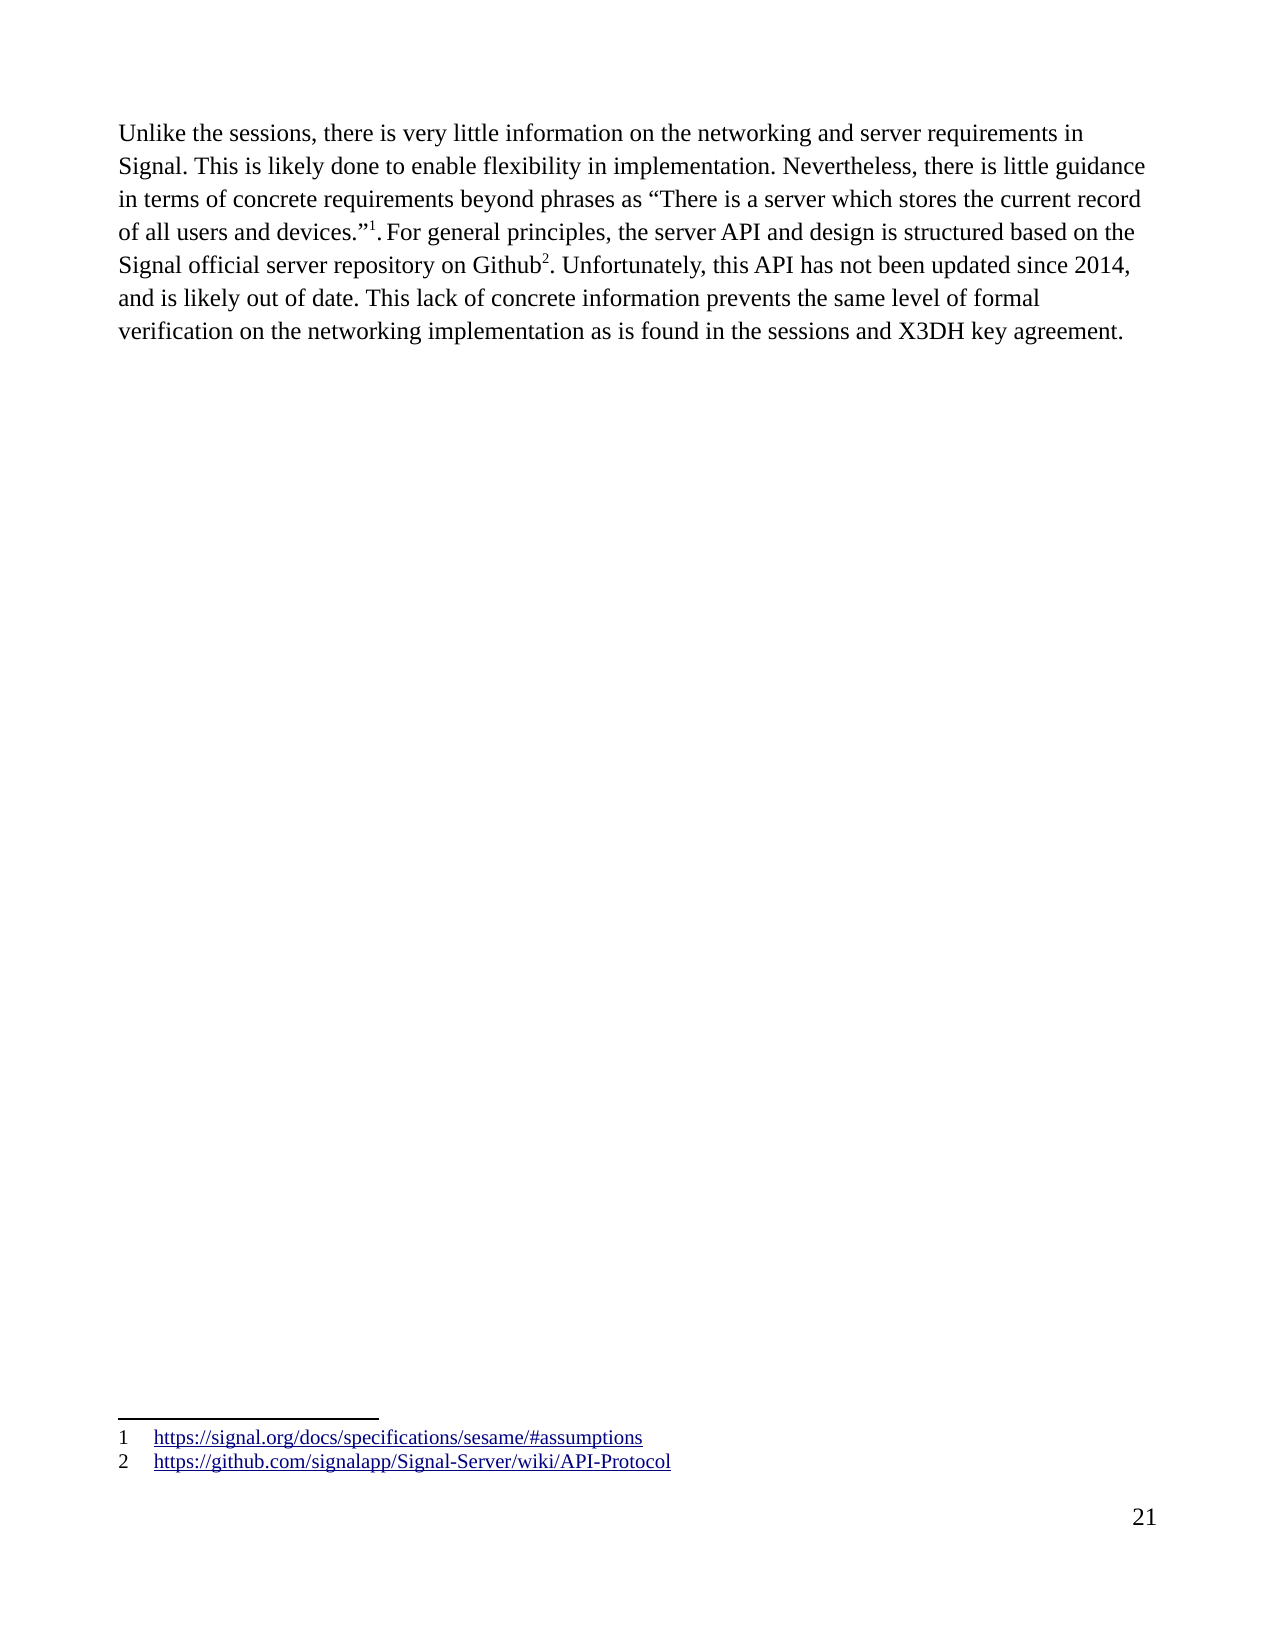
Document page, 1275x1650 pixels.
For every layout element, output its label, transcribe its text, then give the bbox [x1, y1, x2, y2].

text https://github.com/signalapp/Signal-Server/wiki/API-Protocol [118, 1449, 1157, 1473]
text https://signal.org/docs/specifications/sesame/#assumptions [118, 1425, 1157, 1449]
text Unlike the sessions, there is very little information on the networking and server requirements in Signal. This is likely done to enable flexibility in implementation. Nevertheless, there is little guidance in terms of concrete requirements beyond phrases as “There is a server which stores the current record of all users and devices.”. For general principles, the server API and design is structured based on the Signal official server repository on Github. Unfortunately, this API has not been updated since 2014, and is likely out of date. This lack of concrete information prevents the same level of formal verification on the networking implementation as is found in the sessions and X3DH key agreement. [118, 118, 1157, 345]
